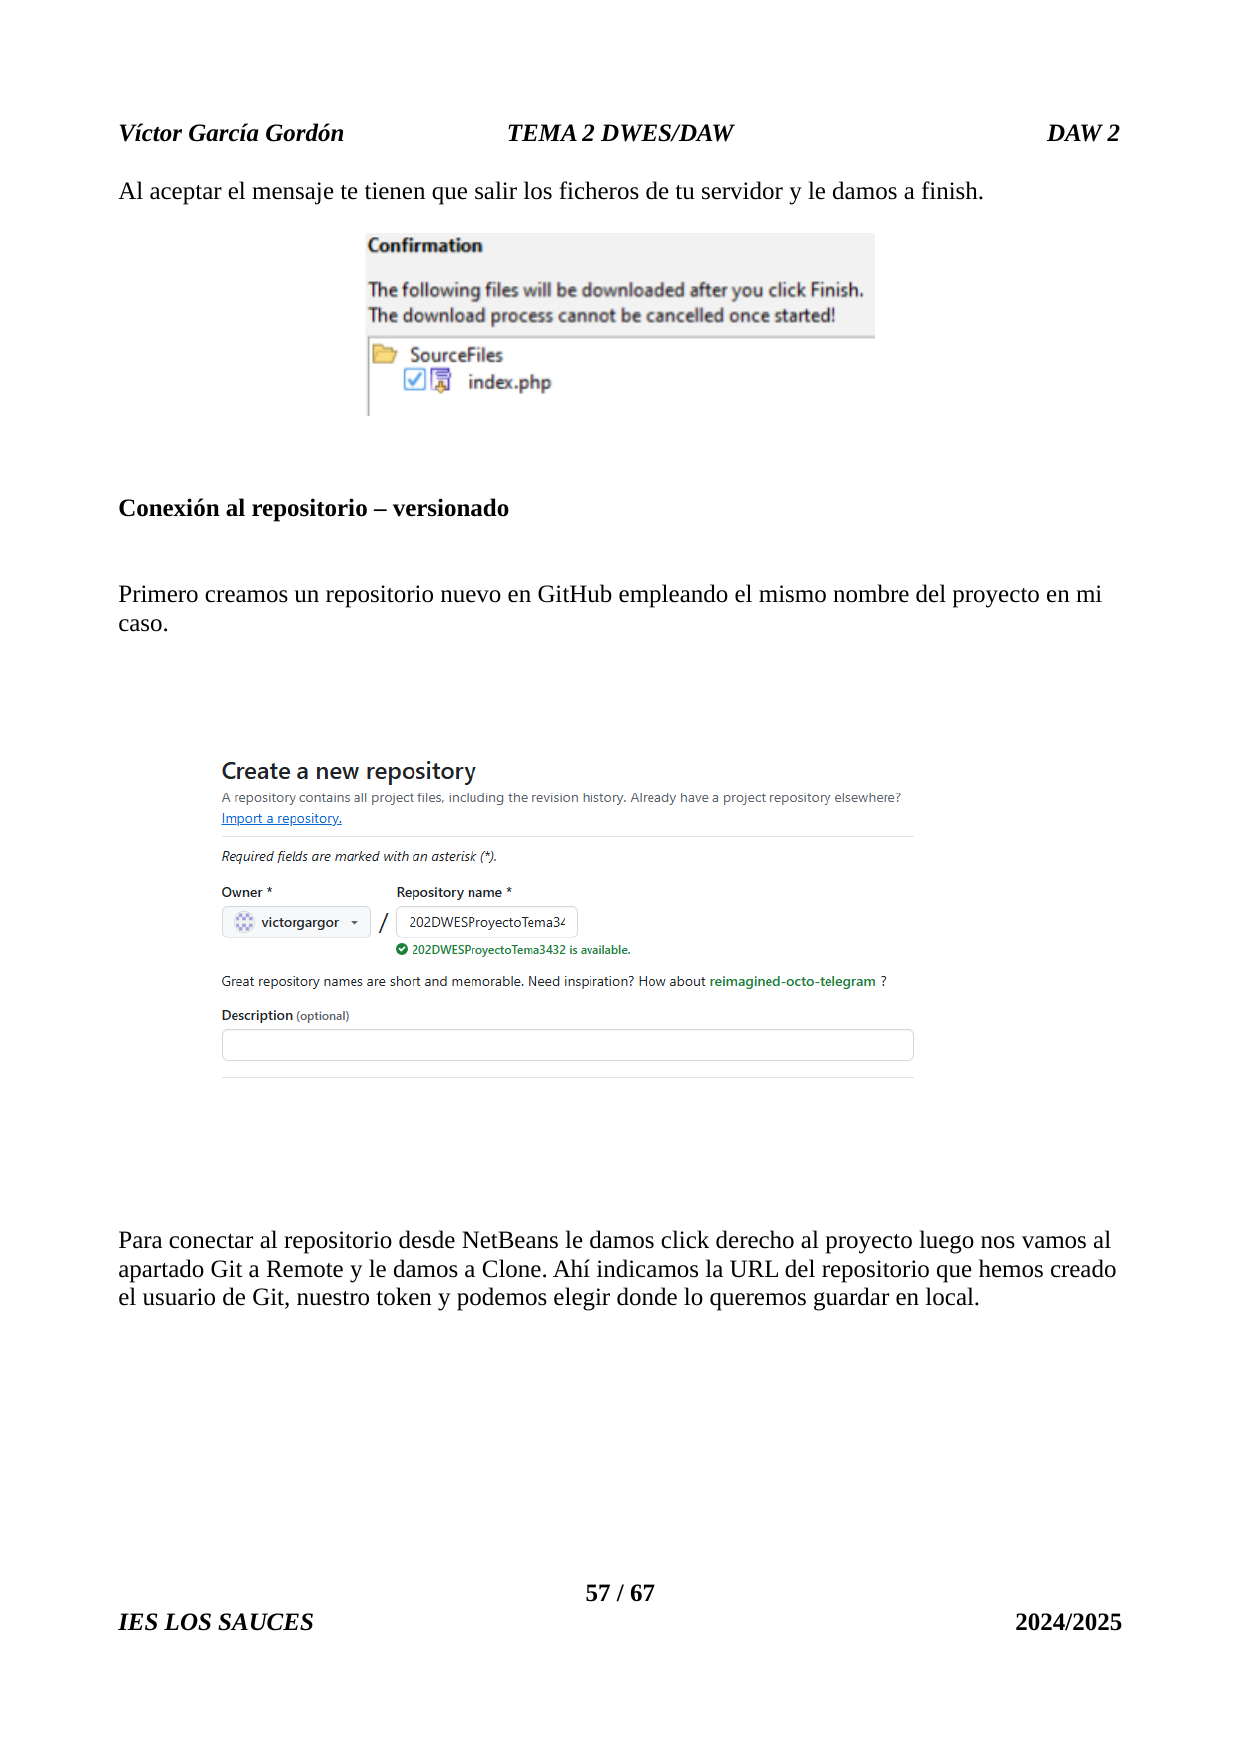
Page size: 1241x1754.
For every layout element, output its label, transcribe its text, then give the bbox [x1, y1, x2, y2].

text Para conectar al repositorio desde NetBeans le damos click derecho al proyecto luego nos vamos al apartado Git a Remote y le damos a Clone. Ahí indicamos la URL del repositorio que hemos creado el usuario de Git, nuestro token y podemos elegir donde lo queremos guardar en local. [118, 1225, 1122, 1311]
text Primero creamos un repositorio nuevo en GitHub empleando el mismo nombre del proyecto en mi caso. [118, 579, 1122, 636]
text Al aceptar el mensaje te tienen que salir los ficheros de tu servidor y le damos a finish. [118, 176, 1122, 205]
text Conexión al repositorio – versionado [118, 493, 1122, 521]
picture [118, 722, 1123, 1082]
picture [365, 233, 875, 416]
